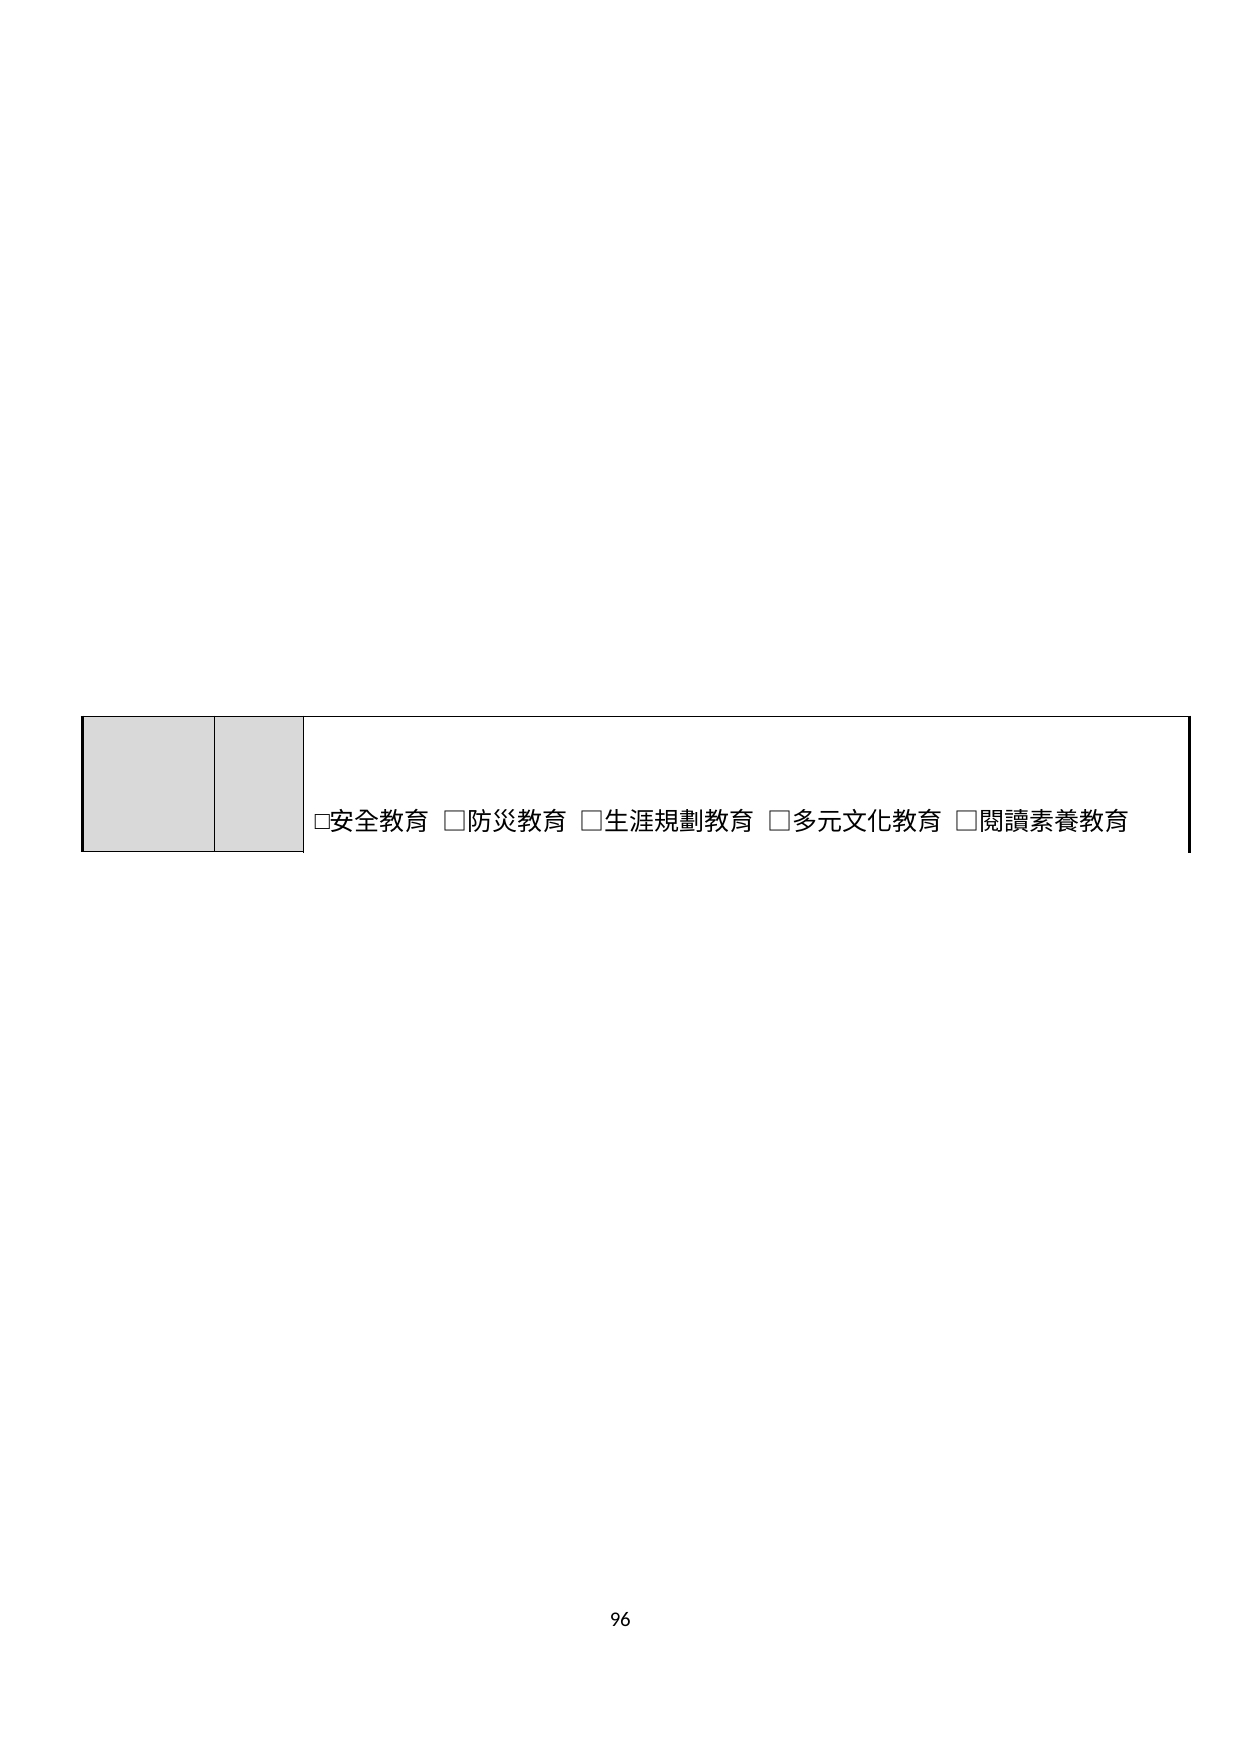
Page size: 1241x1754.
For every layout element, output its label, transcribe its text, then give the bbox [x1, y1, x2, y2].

table_header [215, 717, 303, 851]
table_header [84, 717, 214, 851]
table_header □安全教育 □防災教育 □生涯規劃教育 □多元文化教育 □閱讀素養教育 [304, 717, 1188, 851]
